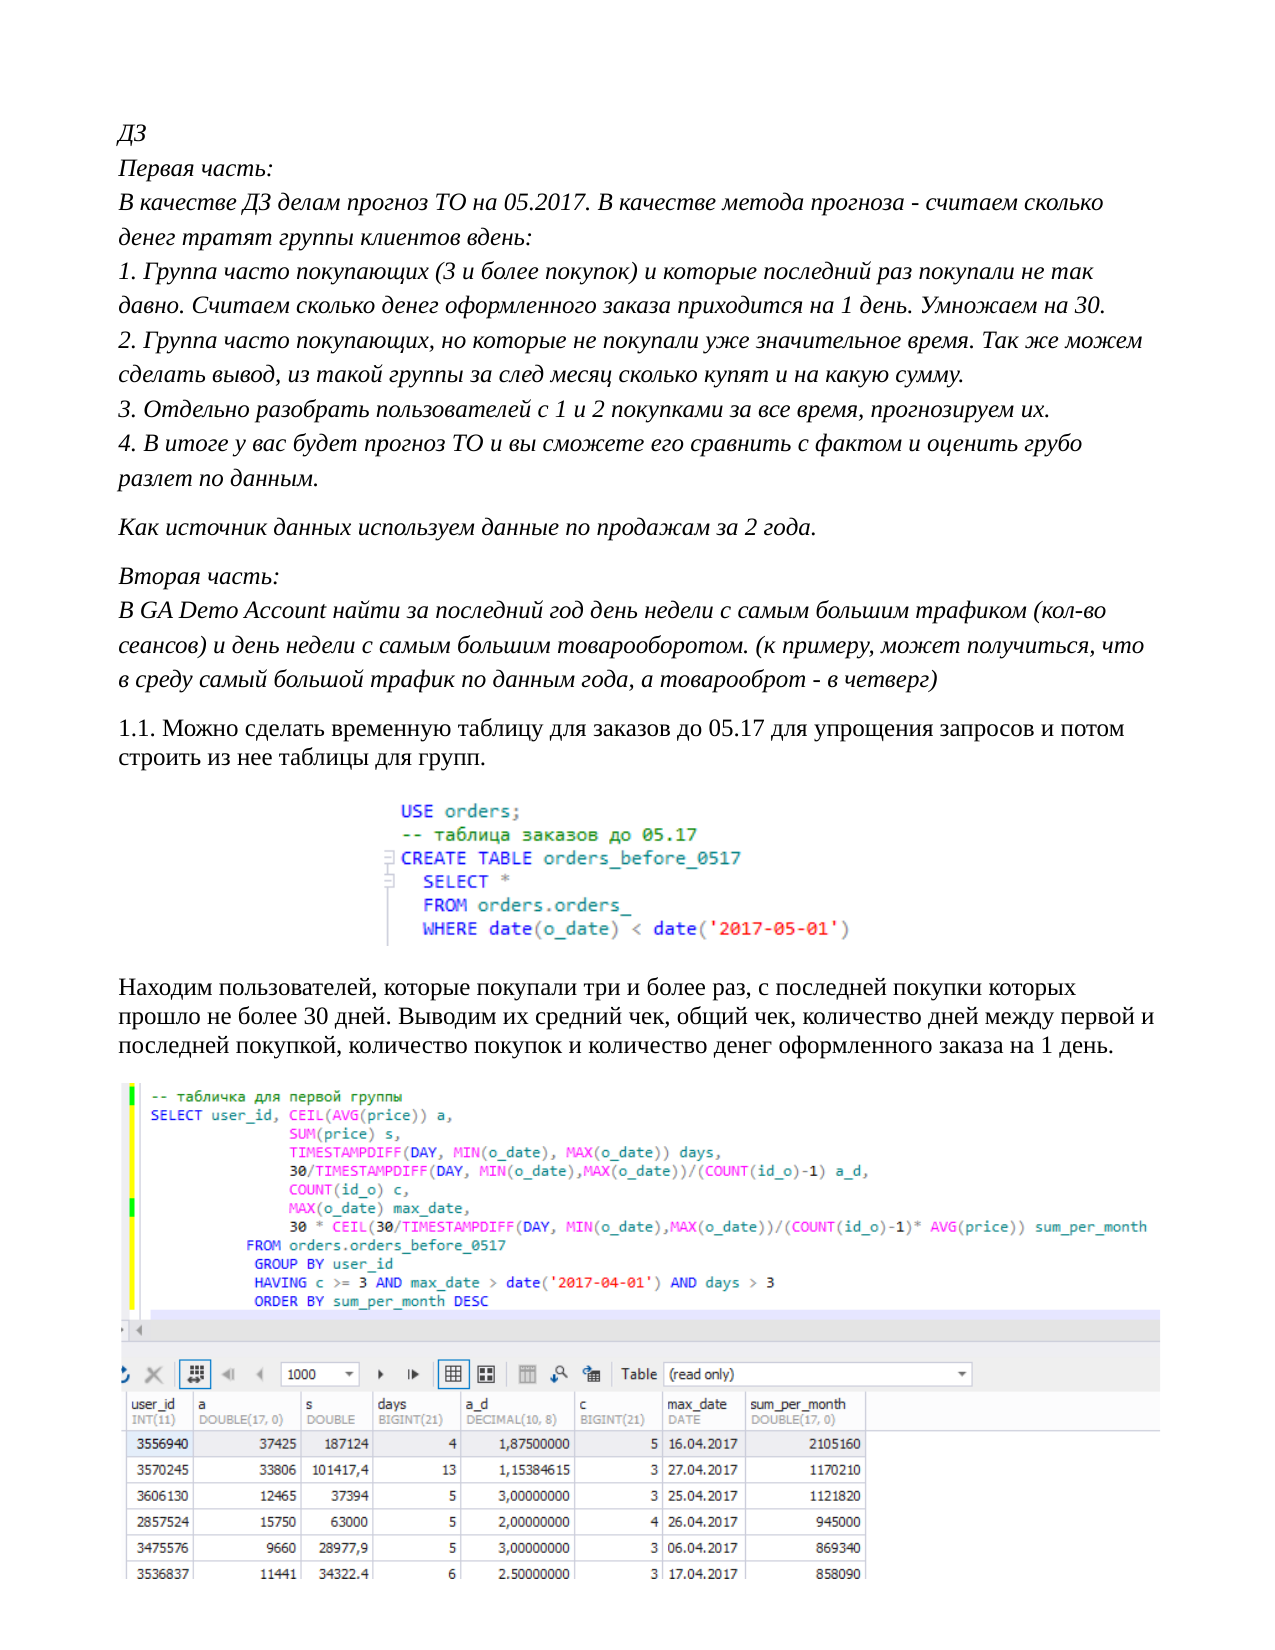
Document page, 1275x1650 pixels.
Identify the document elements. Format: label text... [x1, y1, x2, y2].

picture [384, 791, 876, 946]
text 1.1. Можно сделать временную таблицу для заказов до 05.17 для упрощения запросов и потом строить из нее таблицы для групп. [118, 713, 1157, 771]
text ДЗ Первая часть: В качестве ДЗ делам прогноз ТО на 05.2017. В качестве метода прогноза - считаем сколько денег тратят группы клиентов вдень: 1. Группа часто покупающих (3 и более покупок) и которые последний раз покупали не так давно. Считаем сколько денег оформленного заказа приходится на 1 день. Умножаем на 30. 2. Группа часто покупающих, но которые не покупали уже значительное время. Так же можем сделать вывод, из такой группы за след месяц сколько купят и на какую сумму. 3. Отдельно разобрать пользователей с 1 и 2 покупками за все время, прогнозируем их. 4. В итоге у вас будет прогноз ТО и вы сможете его сравнить с фактом и оценить грубо разлет по данным. [118, 118, 1157, 492]
text Находим пользователей, которые покупали три и более раз, с последней покупки которых прошло не более 30 дней. Выводим их средний чек, общий чек, количество дней между первой и последней покупкой, количество покупок и количество денег оформленного заказа на 1 день. [118, 972, 1157, 1058]
text Как источник данных используем данные по продажам за 2 года. [118, 512, 1157, 541]
picture [121, 1083, 1161, 1579]
text Вторая часть: В GA Demo Account найти за последний год день недели с самым большим трафиком (кол-во сеансов) и день недели с самым большим товарооборотом. (к примеру, может получиться, что в среду самый большой трафик по данным года, а товарооброт - в четверг) [118, 561, 1157, 693]
